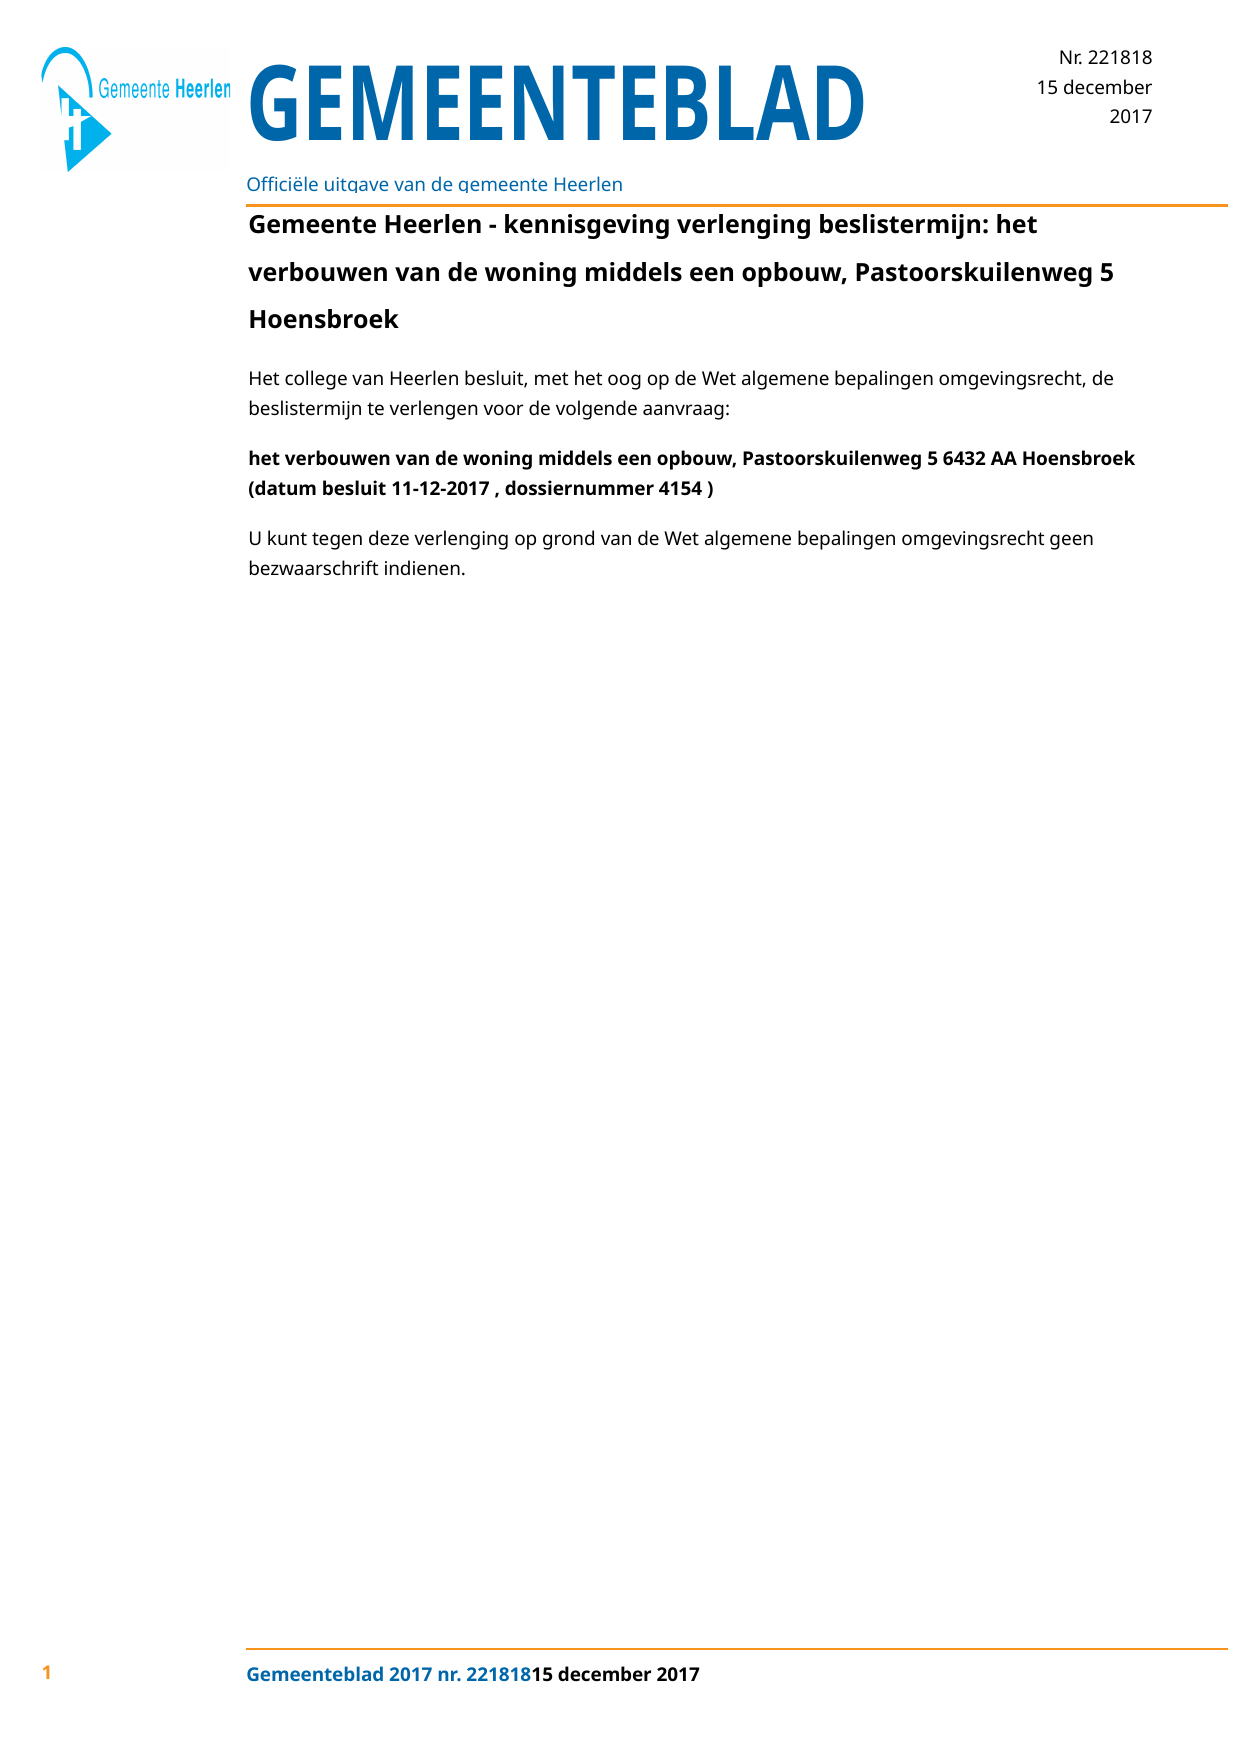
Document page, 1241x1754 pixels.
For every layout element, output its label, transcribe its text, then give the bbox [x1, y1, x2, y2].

picture [41, 47, 231, 172]
text het verbouwen van de woning middels een opbouw, Pastoorskuilenweg 5 6432 AA Hoensbroek (datum besluit 11-12-2017 , dossiernummer 4154 ) [248, 446, 1152, 501]
text Het college van Heerlen besluit, met het oog op de Wet algemene bepalingen omgevingsrecht, de beslistermijn te verlengen voor de volgende aanvraag: [248, 366, 1152, 421]
text Gemeente Heerlen - kennisgeving verlenging beslistermijn: het verbouwen van de woning middels een opbouw, Pastoorskuilenweg 5 Hoensbroek [248, 207, 1152, 336]
text U kunt tegen deze verlenging op grond van de Wet algemene bepalingen omgevingsrecht geen bezwaarschrift indienen. [248, 526, 1152, 581]
picture [41, 47, 58, 70]
